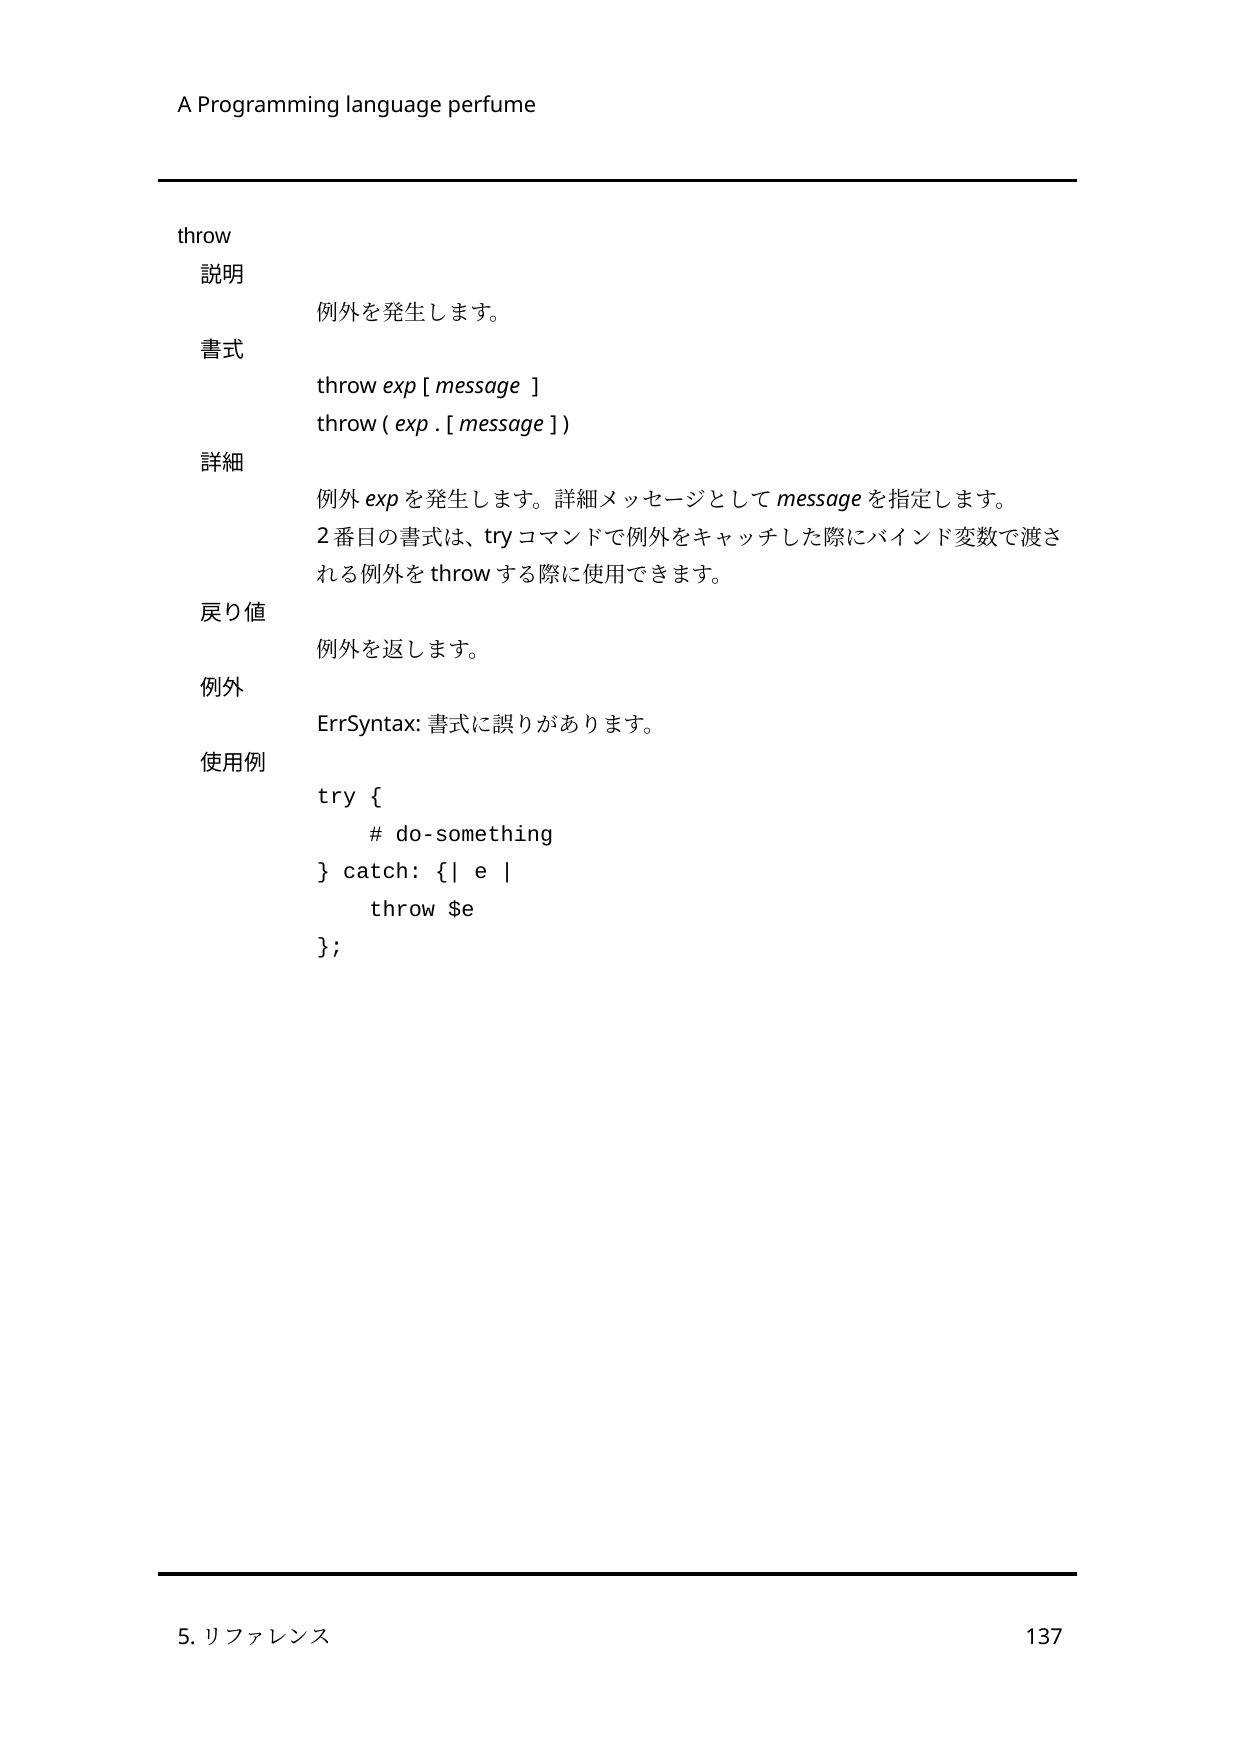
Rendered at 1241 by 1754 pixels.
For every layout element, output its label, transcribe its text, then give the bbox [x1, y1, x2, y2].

table_header 例外を発生します。 [317, 254, 1063, 329]
table_header 説明 [200, 254, 317, 329]
table_cell 使用例 [200, 742, 317, 967]
table_cell 戻り値 [200, 592, 317, 667]
subtitle throw [177, 217, 1063, 254]
table_cell 詳細 [200, 442, 317, 592]
table_cell 例外 [200, 667, 317, 742]
table_cell 例外expを発生します。詳細メッセージとしてmessageを指定します。 2番目の書式は、tryコマンドで例外をキャッチした際にバインド変数で渡される例外をthrowする際に使用できます。 [317, 442, 1063, 592]
table_cell 例外を返します。 [317, 592, 1063, 667]
table_cell 書式 [200, 329, 317, 442]
table_cell ErrSyntax: 書式に誤りがあります。 [317, 667, 1063, 742]
table_cell try { # do-something } catch: {| e | throw $e }; [317, 742, 1063, 967]
table_cell throw exp [ message ] throw ( exp . [ message ] ) [317, 329, 1063, 442]
